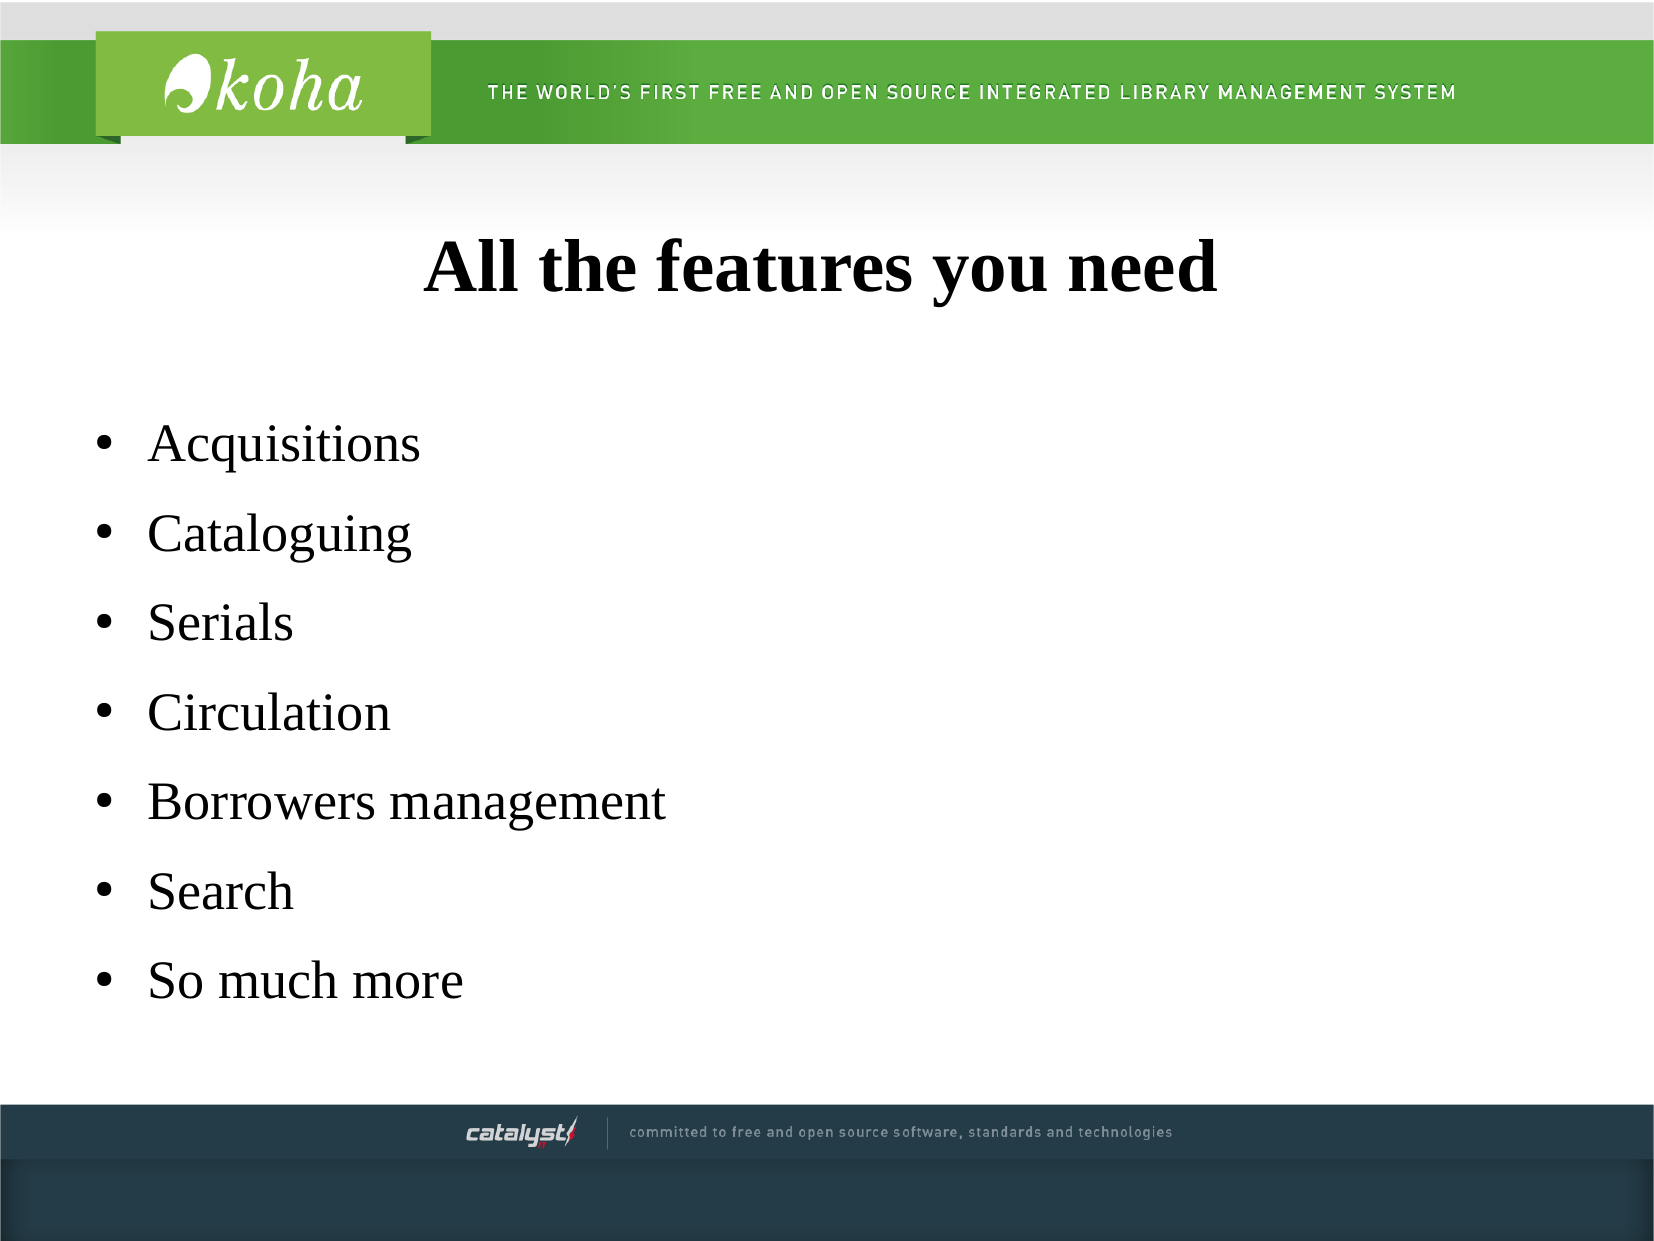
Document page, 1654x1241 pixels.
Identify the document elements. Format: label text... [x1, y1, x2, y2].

list Acquisitions Cataloguing Serials Circulation Borrowers management Search So much more [76, 413, 1565, 1133]
picture [0, 2, 1654, 1241]
title All the features you need [76, 177, 1565, 355]
